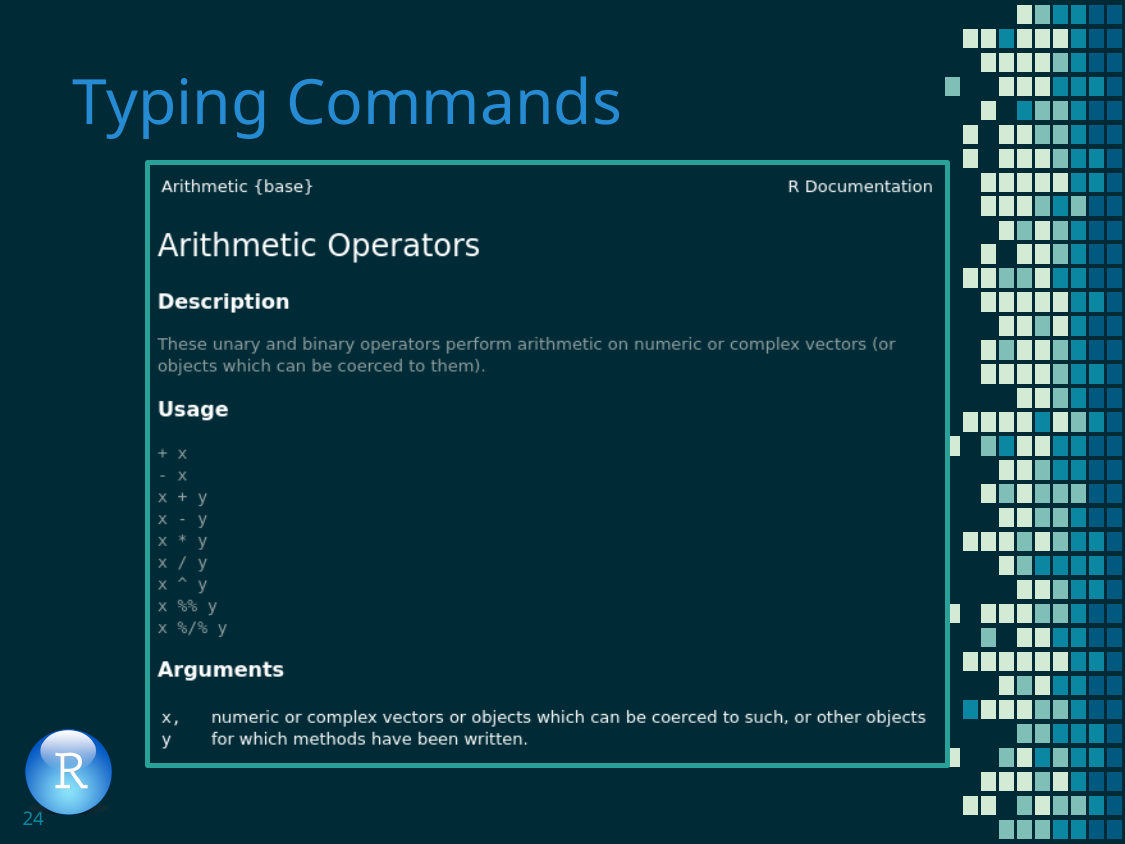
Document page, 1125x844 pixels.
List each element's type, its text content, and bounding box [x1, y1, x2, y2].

picture [308, 714, 315, 720]
picture [214, 232, 229, 256]
picture [465, 732, 487, 744]
picture [354, 239, 369, 262]
picture [159, 581, 166, 589]
picture [263, 662, 284, 676]
picture [262, 359, 270, 371]
picture [529, 337, 537, 349]
picture [455, 239, 478, 256]
picture [849, 183, 878, 192]
picture [179, 341, 195, 349]
picture [229, 181, 247, 192]
picture [627, 711, 646, 722]
picture [199, 559, 207, 571]
picture [159, 559, 166, 567]
picture [159, 516, 166, 524]
picture [422, 234, 432, 256]
picture [893, 712, 917, 722]
picture [573, 339, 588, 349]
picture [267, 337, 295, 349]
picture [438, 359, 446, 371]
picture [724, 712, 729, 722]
picture [271, 714, 278, 722]
picture [302, 239, 316, 256]
picture [344, 714, 352, 726]
picture [886, 181, 890, 192]
picture [892, 183, 899, 192]
picture [419, 732, 458, 744]
picture [415, 341, 423, 349]
picture [212, 732, 217, 744]
picture [490, 734, 501, 744]
picture [450, 714, 466, 722]
picture [159, 449, 166, 457]
picture [185, 180, 199, 192]
picture [181, 239, 191, 256]
picture [277, 363, 284, 371]
picture [404, 239, 418, 256]
picture [426, 341, 439, 349]
picture [225, 341, 253, 349]
picture [657, 341, 680, 349]
text_box Typing Commands [57, 11, 890, 153]
picture [372, 239, 388, 256]
picture [163, 714, 170, 722]
picture [294, 736, 318, 744]
picture [372, 341, 397, 353]
picture [409, 339, 414, 349]
picture [326, 341, 337, 349]
picture [399, 341, 407, 349]
picture [358, 363, 366, 371]
picture [200, 234, 211, 256]
picture [355, 711, 376, 722]
picture [592, 714, 598, 722]
picture [361, 341, 369, 349]
picture [159, 401, 172, 416]
picture [199, 494, 206, 506]
picture [591, 337, 601, 349]
picture [694, 341, 701, 349]
picture [789, 181, 798, 192]
picture [608, 341, 617, 349]
picture [286, 714, 302, 722]
picture [281, 234, 291, 256]
picture [340, 341, 354, 353]
picture [223, 359, 245, 371]
picture [460, 363, 473, 371]
picture [683, 337, 691, 349]
picture [178, 600, 187, 611]
picture [540, 337, 570, 349]
picture [328, 233, 349, 256]
picture [807, 181, 826, 192]
picture [178, 622, 187, 633]
picture [730, 341, 738, 349]
picture [265, 180, 283, 192]
picture [203, 183, 226, 192]
picture [918, 714, 925, 722]
picture [26, 730, 111, 814]
picture [313, 359, 331, 371]
picture [184, 363, 197, 371]
picture [903, 181, 921, 192]
picture [218, 736, 233, 744]
picture [767, 338, 789, 353]
picture [214, 294, 289, 312]
picture [198, 341, 206, 347]
picture [880, 341, 895, 349]
picture [795, 714, 803, 722]
picture [209, 603, 216, 615]
picture [265, 732, 286, 744]
picture [319, 341, 326, 349]
picture [611, 714, 619, 722]
picture [816, 339, 840, 349]
picture [817, 710, 861, 722]
picture [719, 341, 724, 349]
picture [739, 341, 764, 349]
picture [175, 405, 213, 420]
picture [199, 537, 206, 549]
picture [924, 183, 929, 191]
picture [158, 233, 178, 256]
picture [253, 341, 259, 353]
picture [179, 493, 186, 500]
picture [503, 736, 527, 744]
picture [698, 710, 716, 722]
picture [683, 714, 688, 722]
picture [498, 712, 531, 722]
picture [233, 239, 258, 256]
picture [175, 666, 211, 680]
slide_number [11, 795, 79, 844]
picture [775, 710, 787, 724]
picture [187, 600, 197, 611]
picture [199, 581, 206, 593]
picture [792, 341, 798, 349]
picture [287, 363, 294, 371]
picture [162, 181, 183, 192]
picture [434, 239, 450, 256]
picture [198, 622, 207, 633]
picture [842, 341, 850, 349]
picture [867, 710, 885, 722]
picture [286, 183, 303, 192]
picture [228, 710, 268, 722]
picture [159, 294, 211, 308]
picture [213, 714, 225, 722]
picture [620, 341, 627, 349]
picture [240, 732, 262, 744]
picture [256, 180, 260, 194]
picture [480, 341, 510, 349]
picture [447, 341, 465, 353]
picture [159, 603, 166, 611]
picture [449, 363, 457, 371]
picture [745, 714, 757, 722]
picture [159, 625, 166, 633]
picture [383, 714, 391, 722]
picture [392, 239, 403, 256]
picture [419, 714, 427, 722]
picture [393, 712, 418, 722]
picture [317, 714, 341, 722]
picture [473, 710, 495, 726]
picture [216, 405, 228, 416]
picture [468, 337, 479, 349]
picture [158, 359, 172, 371]
picture [163, 736, 170, 748]
picture [430, 714, 443, 722]
picture [853, 341, 865, 349]
picture [829, 183, 846, 192]
picture [158, 662, 172, 676]
picture [219, 625, 226, 634]
picture [159, 537, 166, 545]
picture [199, 516, 206, 528]
picture [214, 666, 261, 676]
picture [373, 732, 391, 744]
picture [538, 710, 559, 722]
picture [601, 714, 608, 722]
picture [689, 714, 696, 722]
picture [253, 363, 259, 371]
picture [635, 341, 643, 349]
picture [159, 494, 166, 502]
picture [392, 736, 411, 744]
picture [383, 363, 391, 371]
picture [652, 714, 660, 722]
picture [518, 341, 526, 349]
picture [562, 710, 583, 722]
picture [320, 732, 364, 744]
picture [263, 239, 279, 256]
picture [304, 337, 316, 349]
picture [662, 714, 680, 722]
picture [806, 714, 811, 722]
picture [730, 714, 738, 722]
picture [169, 338, 176, 349]
picture [708, 341, 716, 349]
